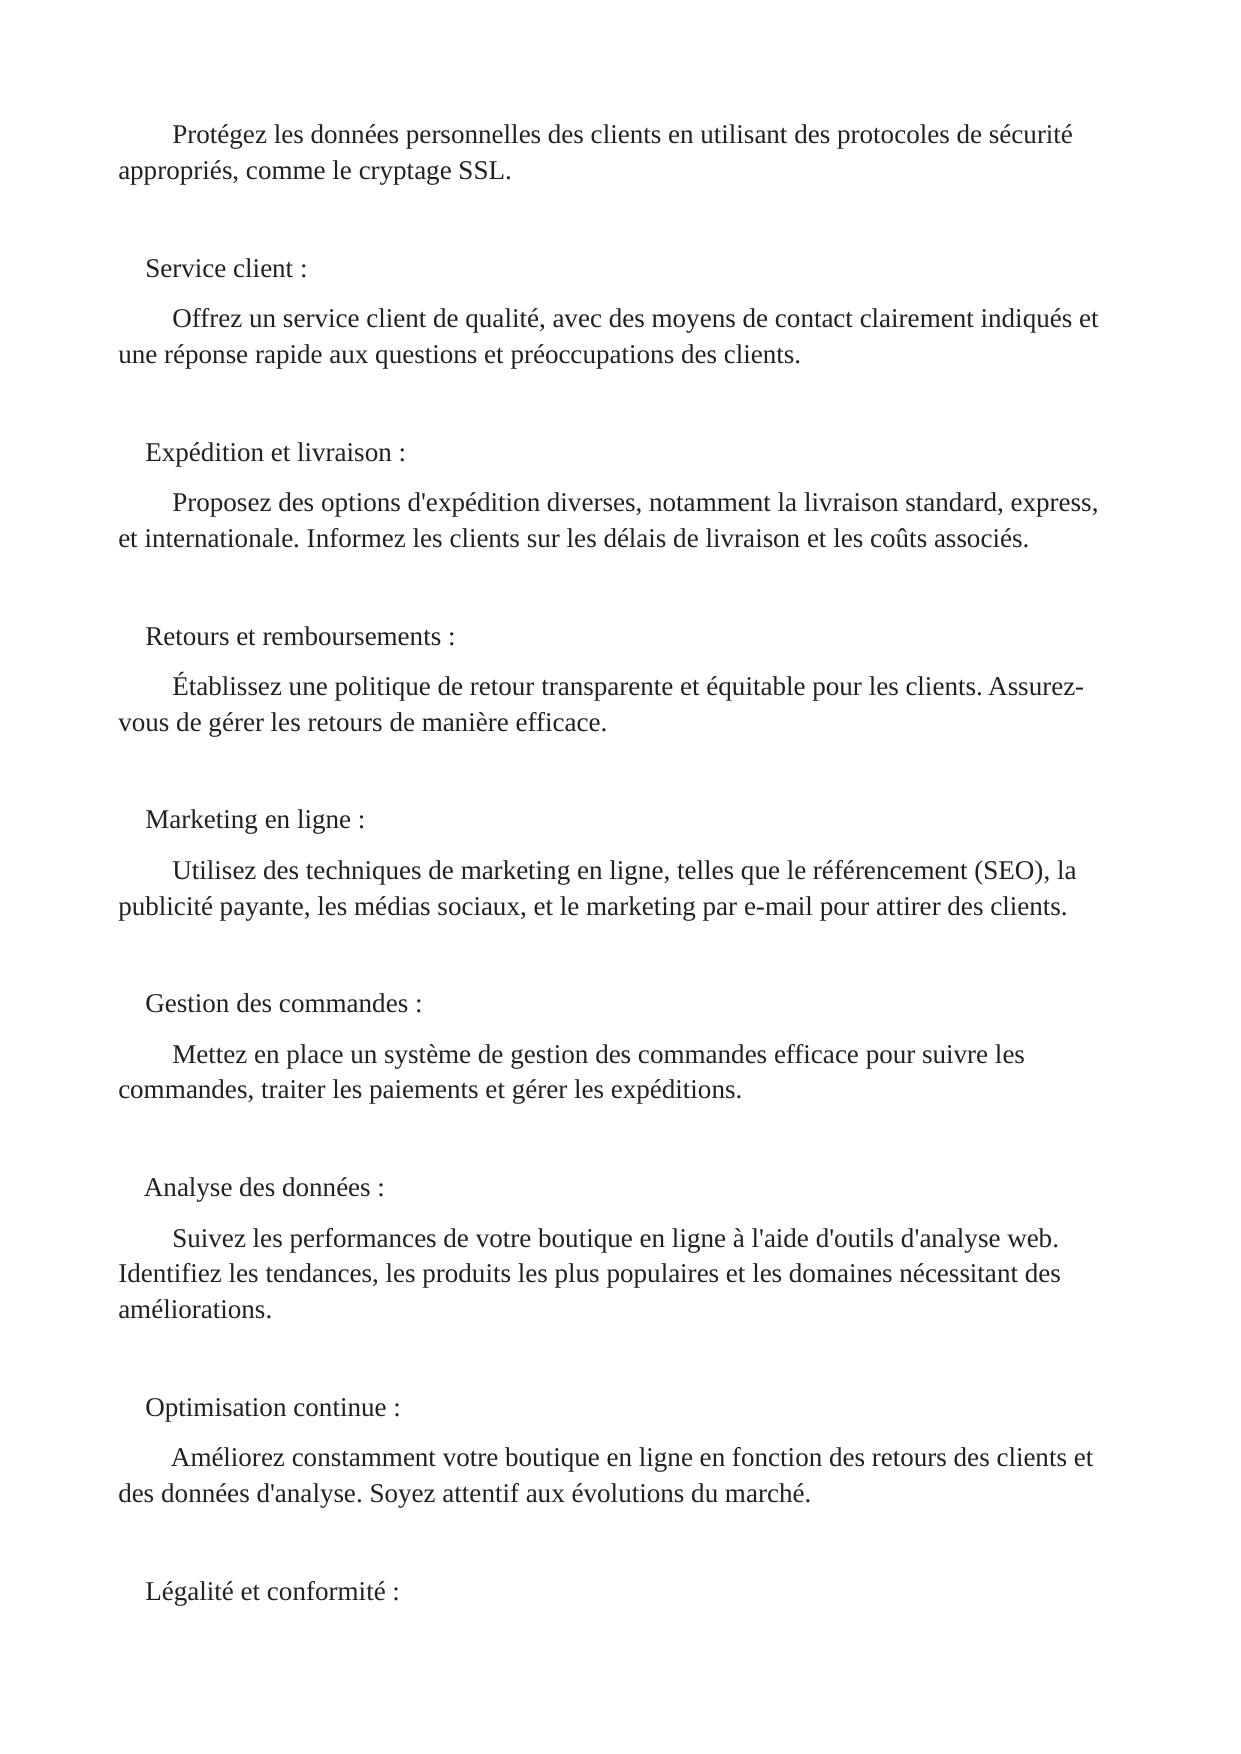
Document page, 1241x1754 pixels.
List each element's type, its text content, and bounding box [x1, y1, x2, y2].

text Utilisez des techniques de marketing en ligne, telles que le référencement (SEO), la publicité payante, les médias sociaux, et le marketing par e-mail pour attirer des clients. [118, 854, 1122, 921]
text Gestion des commandes : [118, 988, 1122, 1019]
text Service client : [118, 252, 1122, 283]
text Expédition et livraison : [118, 436, 1122, 467]
text Marketing en ligne : [118, 804, 1122, 835]
text Offrez un service client de qualité, avec des moyens de contact clairement indiqués et une réponse rapide aux questions et préoccupations des clients. [118, 302, 1122, 369]
text Mettez en place un système de gestion des commandes efficace pour suivre les commandes, traiter les paiements et gérer les expéditions. [118, 1038, 1122, 1105]
text Optimisation continue : [118, 1391, 1122, 1422]
text Proposez des options d'expédition diverses, notamment la livraison standard, express, et internationale. Informez les clients sur les délais de livraison et les coûts associés. [118, 486, 1122, 553]
text Retours et remboursements : [118, 620, 1122, 651]
text Améliorez constamment votre boutique en ligne en fonction des retours des clients et des données d'analyse. Soyez attentif aux évolutions du marché. [118, 1442, 1122, 1508]
text Protégez les données personnelles des clients en utilisant des protocoles de sécurité appropriés, comme le cryptage SSL. [118, 118, 1122, 185]
text Légalité et conformité : [118, 1575, 1122, 1606]
text Établissez une politique de retour transparente et équitable pour les clients. Assurez-vous de gérer les retours de manière efficace. [118, 670, 1122, 737]
text Suivez les performances de votre boutique en ligne à l'aide d'outils d'analyse web. Identifiez les tendances, les produits les plus populaires et les domaines nécessitant des améliorations. [118, 1222, 1122, 1324]
text Analyse des données : [118, 1172, 1122, 1203]
